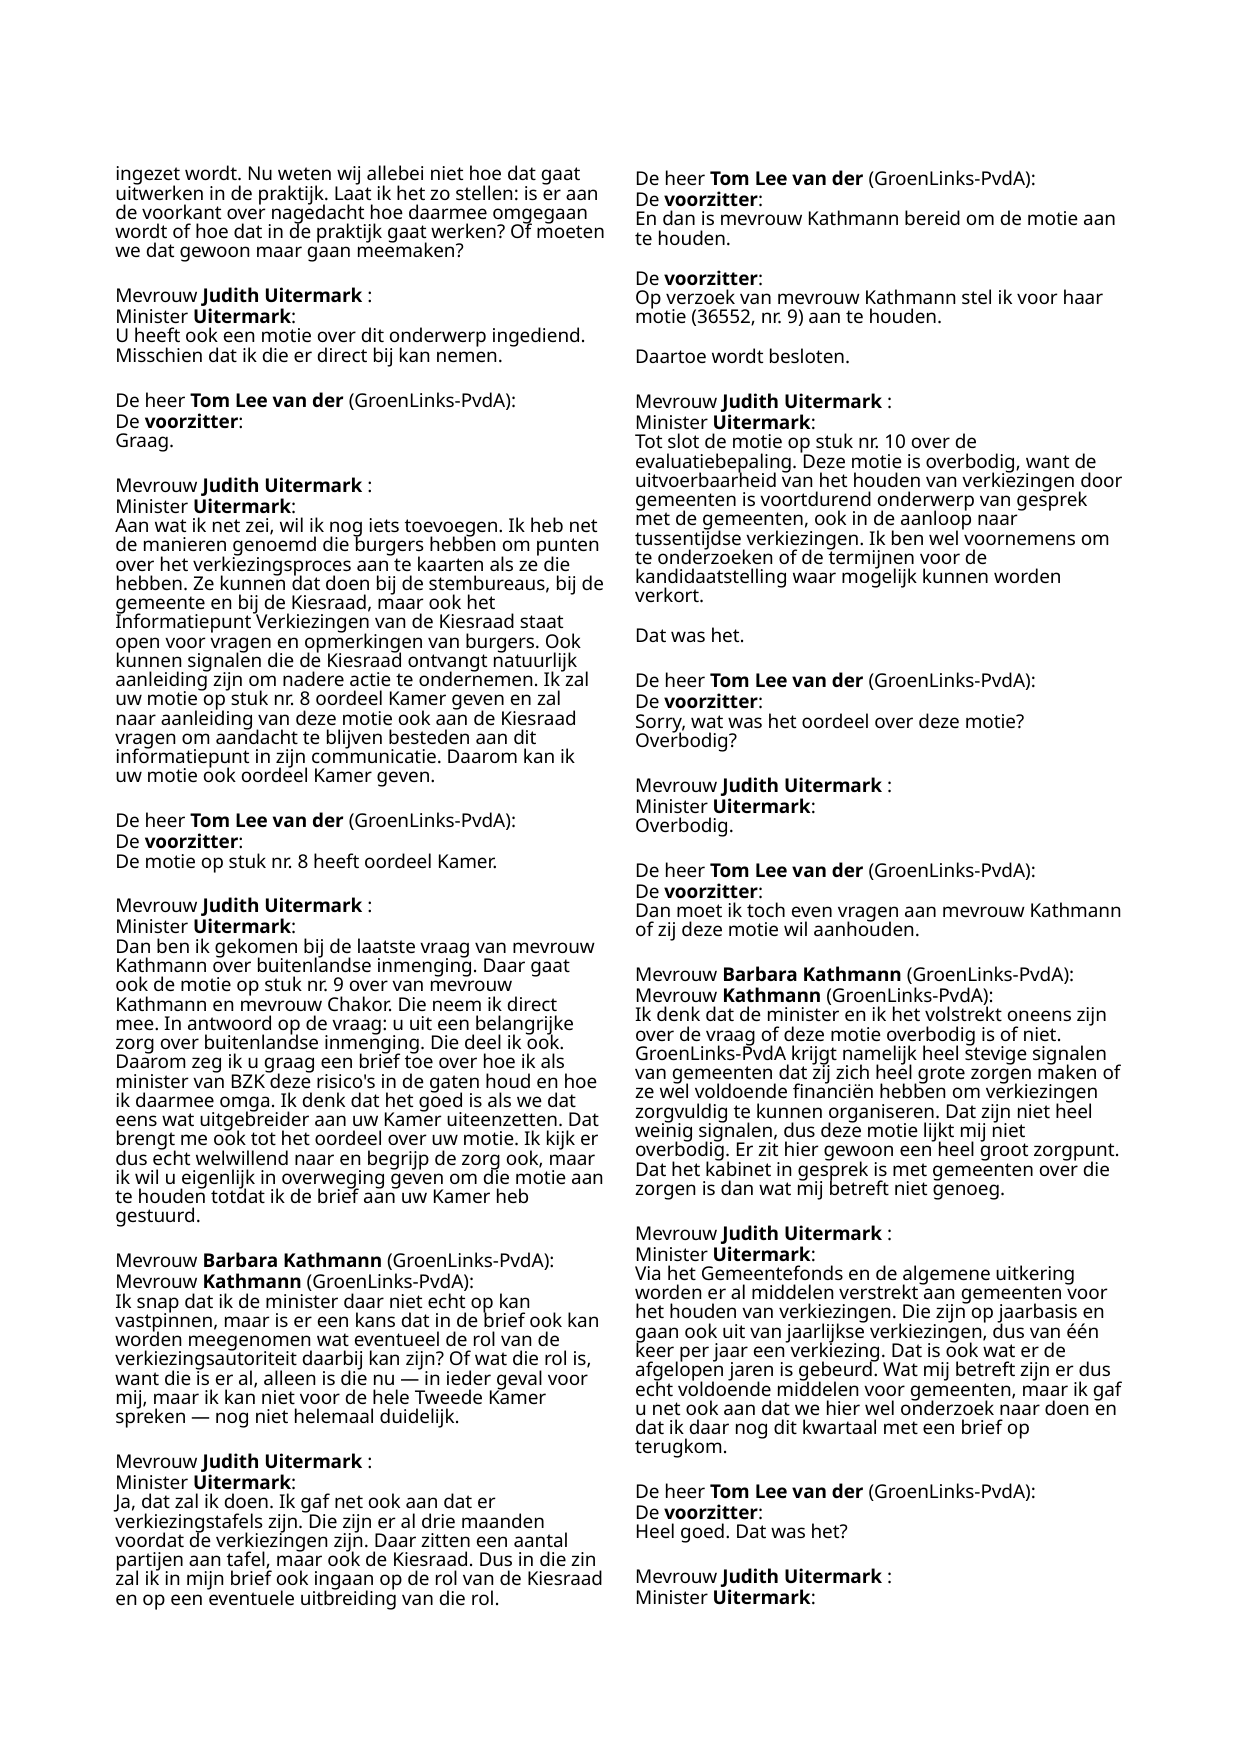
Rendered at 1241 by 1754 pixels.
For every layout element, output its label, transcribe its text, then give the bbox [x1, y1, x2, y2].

text Mevrouw Kathmann (GroenLinks-PvdA): [115, 1273, 605, 1293]
text De heer Tom Lee van der (GroenLinks-PvdA): [635, 1478, 1125, 1504]
text De heer Tom Lee van der (GroenLinks-PvdA): [115, 387, 605, 413]
text Sorry, wat was het oordeel over deze motie? Overbodig? [635, 713, 1125, 751]
text Minister Uitermark: [115, 498, 605, 517]
text Mevrouw Judith Uitermark : [115, 472, 605, 498]
text Minister Uitermark: [635, 1246, 1125, 1265]
text De heer Tom Lee van der (GroenLinks-PvdA): [635, 165, 1125, 191]
text Mevrouw Barbara Kathmann (GroenLinks-PvdA): [635, 961, 1125, 987]
text Daartoe wordt besloten. [635, 348, 1125, 367]
text Aan wat ik net zei, wil ik nog iets toevoegen. Ik heb net de manieren genoemd die burgers hebben om punten over het verkiezingsproces aan te kaarten als ze die hebben. Ze kunnen dat doen bij de stembureaus, bij de gemeente en bij de Kiesraad, maar ook het Informatiepunt Verkiezingen van de Kiesraad staat open voor vragen en opmerkingen van burgers. Ook kunnen signalen die de Kiesraad ontvangt natuurlijk aanleiding zijn om nadere actie te ondernemen. Ik zal uw motie op stuk nr. 8 oordeel Kamer geven en zal naar aanleiding van deze motie ook aan de Kiesraad vragen om aandacht te blijven besteden aan dit informatiepunt in zijn communicatie. Daarom kan ik uw motie ook oordeel Kamer geven. [115, 517, 605, 787]
text De voorzitter: [635, 693, 1125, 713]
text U heeft ook een motie over dit onderwerp ingediend. Misschien dat ik die er direct bij kan nemen. [115, 327, 605, 366]
text Mevrouw Judith Uitermark : [635, 772, 1125, 798]
text Mevrouw Judith Uitermark : [115, 893, 605, 918]
text En dan is mevrouw Kathmann bereid om de motie aan te houden. [635, 210, 1125, 249]
text Via het Gemeentefonds en de algemene uitkering worden er al middelen verstrekt aan gemeenten voor het houden van verkiezingen. Die zijn op jaarbasis en gaan ook uit van jaarlijkse verkiezingen, dus van één keer per jaar een verkiezing. Dat is ook wat er de afgelopen jaren is gebeurd. Wat mij betreft zijn er dus echt voldoende middelen voor gemeenten, maar ik gaf u net ook aan dat we hier wel onderzoek naar doen en dat ik daar nog dit kwartaal met een brief op terugkom. [635, 1265, 1125, 1458]
text Minister Uitermark: [635, 798, 1125, 817]
text De voorzitter: [635, 1504, 1125, 1523]
text Mevrouw Judith Uitermark : [115, 1448, 605, 1474]
text Minister Uitermark: [115, 1474, 605, 1493]
text De voorzitter: [115, 413, 605, 432]
text De voorzitter: [635, 191, 1125, 210]
text Mevrouw Barbara Kathmann (GroenLinks-PvdA): [115, 1248, 605, 1273]
text De heer Tom Lee van der (GroenLinks-PvdA): [635, 857, 1125, 883]
text Heel goed. Dat was het? [635, 1523, 1125, 1543]
text Ik snap dat ik de minister daar niet echt op kan vastpinnen, maar is er een kans dat in de brief ook kan worden meegenomen wat eventueel de rol van de verkiezingsautoriteit daarbij kan zijn? Of wat die rol is, want die is er al, alleen is die nu — in ieder geval voor mij, maar ik kan niet voor de hele Tweede Kamer spreken — nog niet helemaal duidelijk. [115, 1293, 605, 1427]
text De motie op stuk nr. 8 heeft oordeel Kamer. [115, 853, 605, 872]
text Dan ben ik gekomen bij de laatste vraag van mevrouw Kathmann over buitenlandse inmenging. Daar gaat ook de motie op stuk nr. 9 over van mevrouw Kathmann en mevrouw Chakor. Die neem ik direct mee. In antwoord op de vraag: u uit een belangrijke zorg over buitenlandse inmenging. Die deel ik ook. Daarom zeg ik u graag een brief toe over hoe ik als minister van BZK deze risico's in de gaten houd en hoe ik daarmee omga. Ik denk dat het goed is als we dat eens wat uitgebreider aan uw Kamer uiteenzetten. Dat brengt me ook tot het oordeel over uw motie. Ik kijk er dus echt welwillend naar en begrijp de zorg ook, maar ik wil u eigenlijk in overweging geven om die motie aan te houden totdat ik de brief aan uw Kamer heb gestuurd. [115, 938, 605, 1227]
text Overbodig. [635, 817, 1125, 836]
text Mevrouw Judith Uitermark : [635, 1564, 1125, 1589]
text Minister Uitermark: [115, 308, 605, 327]
text Op verzoek van mevrouw Kathmann stel ik voor haar motie (36552, nr. 9) aan te houden. [635, 289, 1125, 327]
text De voorzitter: [635, 270, 1125, 289]
text Mevrouw Judith Uitermark : [635, 388, 1125, 414]
text Minister Uitermark: [115, 918, 605, 938]
text Dan moet ik toch even vragen aan mevrouw Kathmann of zij deze motie wil aanhouden. [635, 902, 1125, 941]
text ingezet wordt. Nu weten wij allebei niet hoe dat gaat uitwerken in de praktijk. Laat ik het zo stellen: is er aan de voorkant over nagedacht hoe daarmee omgegaan wordt of hoe dat in de praktijk gaat werken? Of moeten we dat gewoon maar gaan meemaken? [115, 165, 605, 262]
text De voorzitter: [115, 833, 605, 853]
text Minister Uitermark: [635, 1589, 1125, 1609]
text Ja, dat zal ik doen. Ik gaf net ook aan dat er verkiezingstafels zijn. Die zijn er al drie maanden voordat de verkiezingen zijn. Daar zitten een aantal partijen aan tafel, maar ook de Kiesraad. Dus in die zin zal ik in mijn brief ook ingaan op de rol van de Kiesraad en op een eventuele uitbreiding van die rol. [115, 1493, 605, 1609]
text De heer Tom Lee van der (GroenLinks-PvdA): [115, 808, 605, 833]
text De heer Tom Lee van der (GroenLinks-PvdA): [635, 668, 1125, 693]
text Mevrouw Judith Uitermark : [635, 1220, 1125, 1246]
text Ik denk dat de minister en ik het volstrekt oneens zijn over de vraag of deze motie overbodig is of niet. GroenLinks-PvdA krijgt namelijk heel stevige signalen van gemeenten dat zij zich heel grote zorgen maken of ze wel voldoende financiën hebben om verkiezingen zorgvuldig te kunnen organiseren. Dat zijn niet heel weinig signalen, dus deze motie lijkt mij niet overbodig. Er zit hier gewoon een heel groot zorgpunt. Dat het kabinet in gesprek is met gemeenten over die zorgen is dan wat mij betreft niet genoeg. [635, 1006, 1125, 1199]
text Tot slot de motie op stuk nr. 10 over de evaluatiebepaling. Deze motie is overbodig, want de uitvoerbaarheid van het houden van verkiezingen door gemeenten is voortdurend onderwerp van gesprek met de gemeenten, ook in de aanloop naar tussentijdse verkiezingen. Ik ben wel voornemens om te onderzoeken of de termijnen voor de kandidaatstelling waar mogelijk kunnen worden verkort. [635, 433, 1125, 607]
text Minister Uitermark: [635, 414, 1125, 433]
text Mevrouw Kathmann (GroenLinks-PvdA): [635, 987, 1125, 1006]
text Mevrouw Judith Uitermark : [115, 282, 605, 308]
text De voorzitter: [635, 883, 1125, 902]
text Graag. [115, 432, 605, 451]
text Dat was het. [635, 627, 1125, 647]
